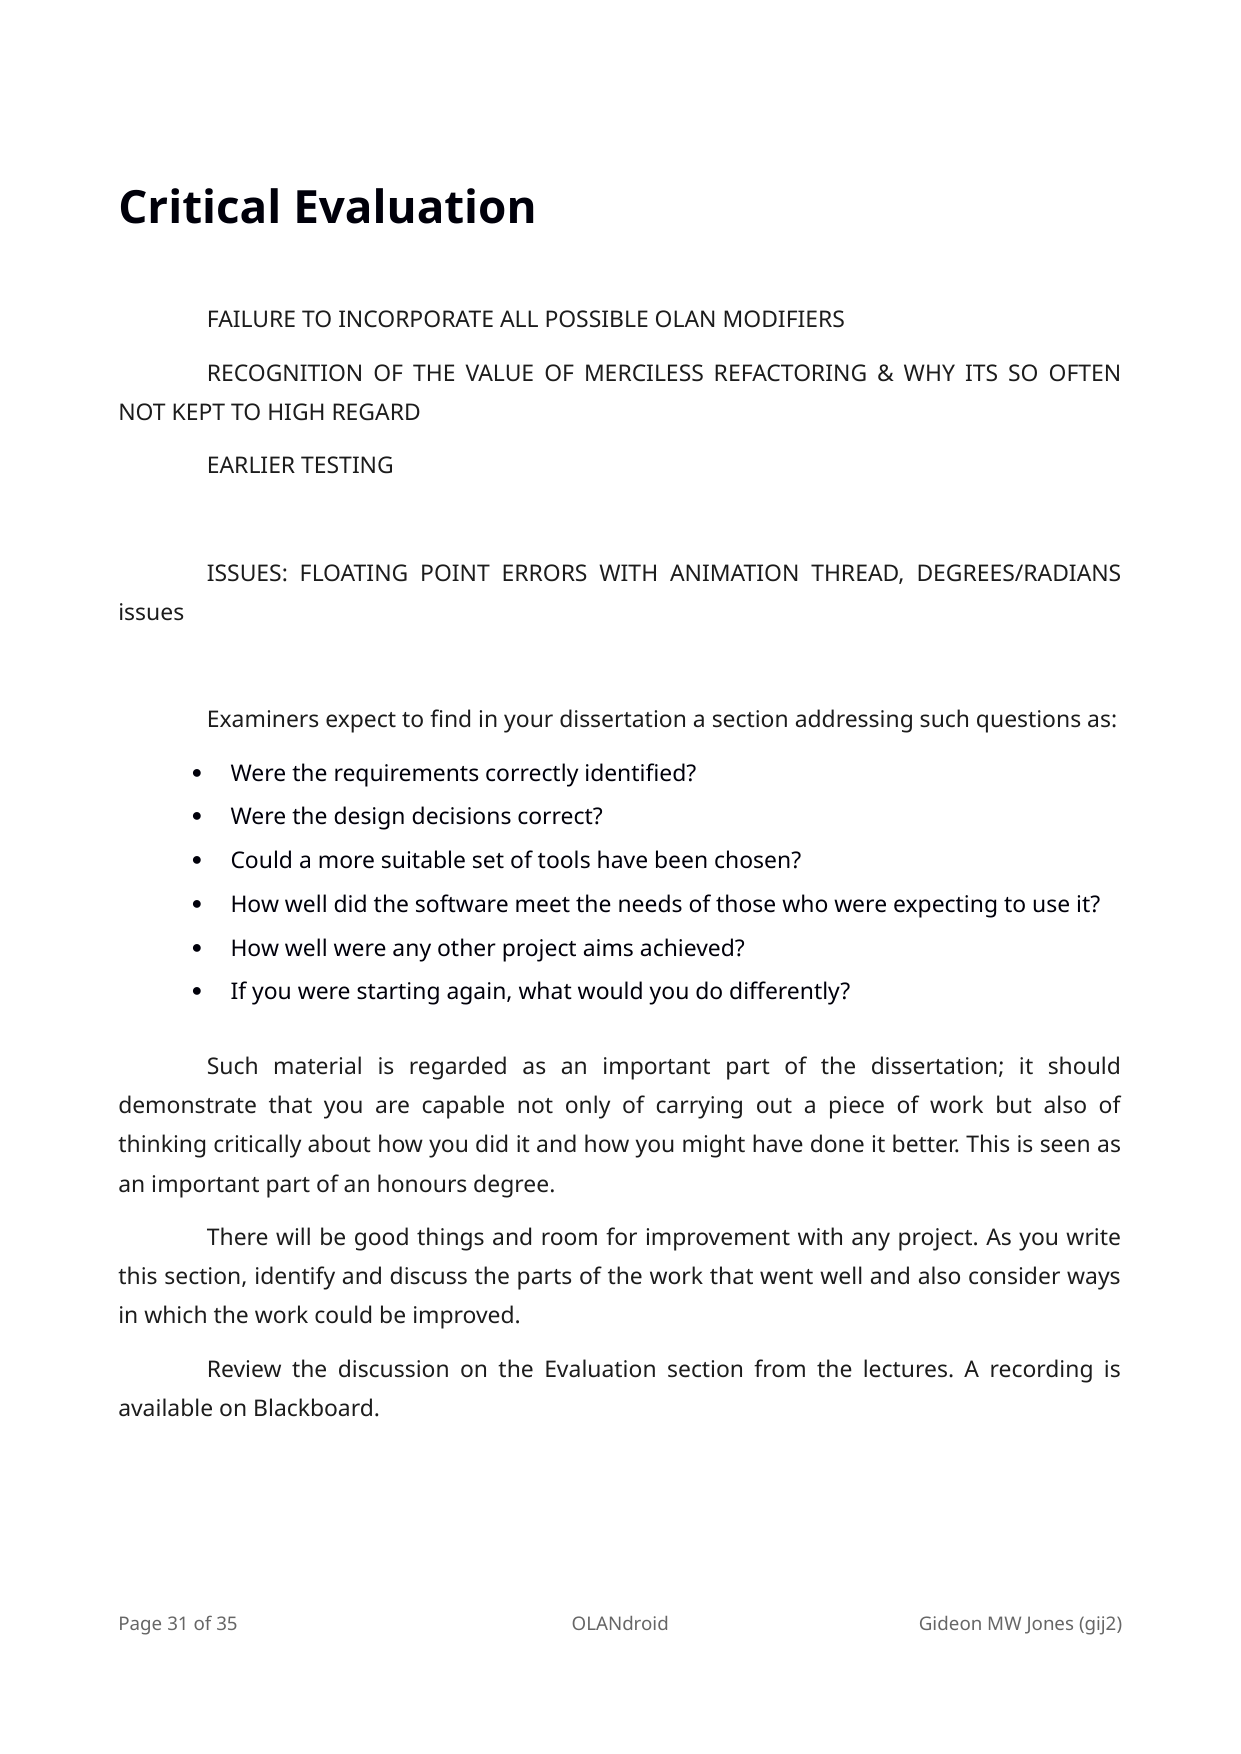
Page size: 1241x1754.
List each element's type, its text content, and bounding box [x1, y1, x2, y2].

text FAILURE TO INCORPORATE ALL POSSIBLE OLAN MODIFIERS [118, 303, 1122, 334]
text EARLIER TESTING [118, 449, 1122, 481]
list How well did the software meet the needs of those who were expecting to use it? [193, 888, 1122, 919]
text Such material is regarded as an important part of the dissertation; it should demonstrate that you are capable not only of carrying out a piece of work but also of thinking critically about how you did it and how you might have done it better. This is seen as an important part of an honours degree. [118, 1050, 1122, 1199]
text Review the discussion on the Evaluation section from the lectures. A recording is available on Blackboard. [118, 1353, 1122, 1423]
text There will be good things and room for improvement with any project. As you write this section, identify and discuss the parts of the work that went well and also consider ways in which the work could be improved. [118, 1221, 1122, 1331]
list Could a more suitable set of tools have been chosen? [193, 844, 1122, 875]
list Were the design decisions correct? [193, 800, 1122, 832]
list How well were any other project aims achieved? [193, 932, 1122, 963]
text ISSUES: FLOATING POINT ERRORS WITH ANIMATION THREAD, DEGREES/RADIANS issues [118, 557, 1122, 627]
text RECOGNITION OF THE VALUE OF MERCILESS REFACTORING & WHY ITS SO OFTEN NOT KEPT TO HIGH REGARD [118, 357, 1122, 427]
subtitle Critical Evaluation [118, 174, 1122, 237]
list If you were starting again, what would you do differently? [193, 975, 1122, 1007]
list Were the requirements correctly identified? [193, 757, 1122, 788]
text Examiners expect to find in your dissertation a section addressing such questions as: [118, 703, 1122, 734]
